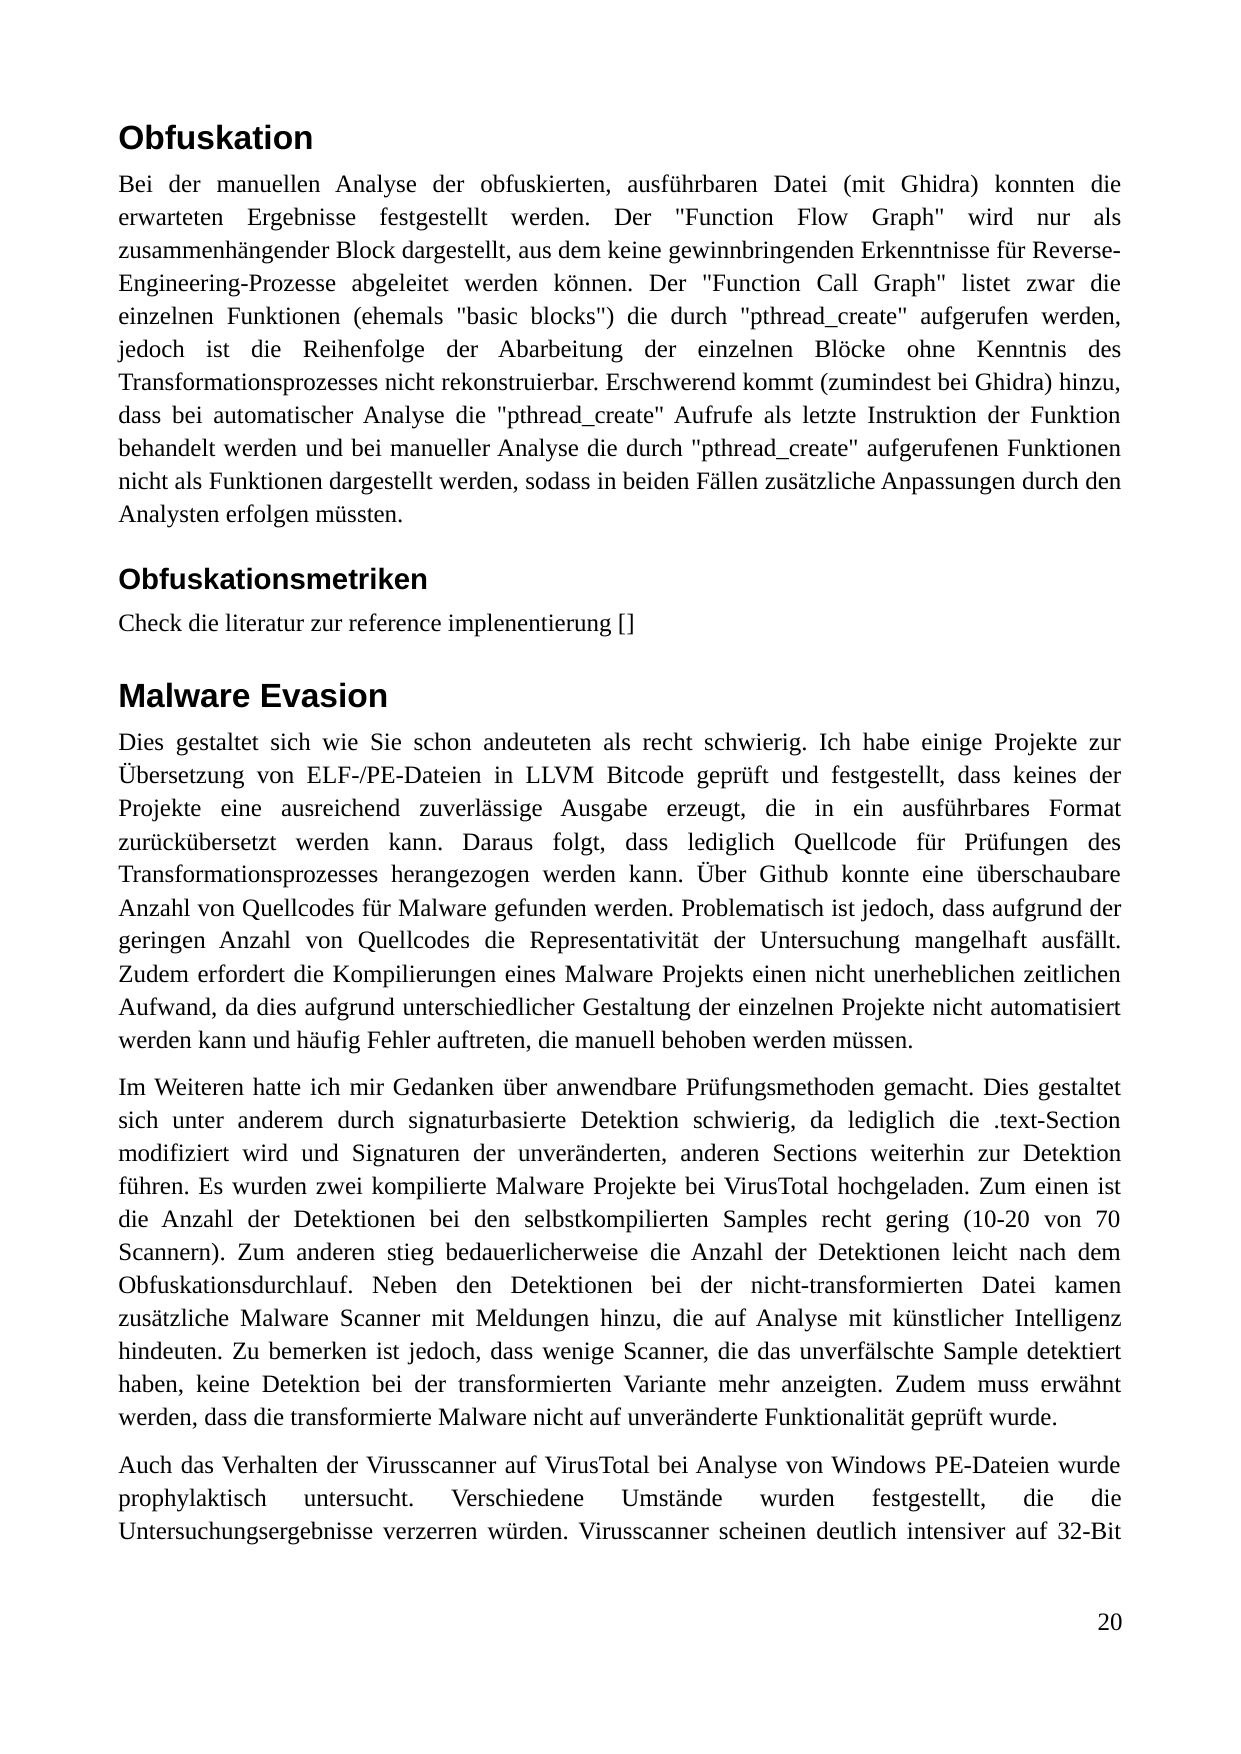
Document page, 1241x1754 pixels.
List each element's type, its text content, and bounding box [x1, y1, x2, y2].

text Auch das Verhalten der Virusscanner auf VirusTotal bei Analyse von Windows PE-Dateien wurde prophylaktisch untersucht. Verschiedene Umstände wurden festgestellt, die die Untersuchungsergebnisse verzerren würden. Virusscanner scheinen deutlich intensiver auf 32-Bit [118, 1450, 1122, 1545]
subtitle Malware Evasion [118, 676, 1122, 715]
subtitle Obfuskation [118, 118, 1122, 157]
subtitle Obfuskationsmetriken [118, 562, 1122, 595]
text Im Weiteren hatte ich mir Gedanken über anwendbare Prüfungsmethoden gemacht. Dies gestaltet sich unter anderem durch signaturbasierte Detektion schwierig, da lediglich die .text-Section modifiziert wird und Signaturen der unveränderten, anderen Sections weiterhin zur Detektion führen. Es wurden zwei kompilierte Malware Projekte bei VirusTotal hochgeladen. Zum einen ist die Anzahl der Detektionen bei den selbstkompilierten Samples recht gering (10-20 von 70 Scannern). Zum anderen stieg bedauerlicherweise die Anzahl der Detektionen leicht nach dem Obfuskationsdurchlauf. Neben den Detektionen bei der nicht-transformierten Datei kamen zusätzliche Malware Scanner mit Meldungen hinzu, die auf Analyse mit künstlicher Intelligenz hindeuten. Zu bemerken ist jedoch, dass wenige Scanner, die das unverfälschte Sample detektiert haben, keine Detektion bei der transformierten Variante mehr anzeigten. Zudem muss erwähnt werden, dass die transformierte Malware nicht auf unveränderte Funktionalität geprüft wurde. [118, 1072, 1122, 1431]
text Check die literatur zur reference implenentierung [] [118, 608, 1122, 637]
text Dies gestaltet sich wie Sie schon andeuteten als recht schwierig. Ich habe einige Projekte zur Übersetzung von ELF-/PE-Dateien in LLVM Bitcode geprüft und festgestellt, dass keines der Projekte eine ausreichend zuverlässige Ausgabe erzeugt, die in ein ausführbares Format zurückübersetzt werden kann. Daraus folgt, dass lediglich Quellcode für Prüfungen des Transformationsprozesses herangezogen werden kann. Über Github konnte eine überschaubare Anzahl von Quellcodes für Malware gefunden werden. Problematisch ist jedoch, dass aufgrund der geringen Anzahl von Quellcodes die Representativität der Untersuchung mangelhaft ausfällt. Zudem erfordert die Kompilierungen eines Malware Projekts einen nicht unerheblichen zeitlichen Aufwand, da dies aufgrund unterschiedlicher Gestaltung der einzelnen Projekte nicht automatisiert werden kann und häufig Fehler auftreten, die manuell behoben werden müssen. [118, 727, 1122, 1053]
text Bei der manuellen Analyse der obfuskierten, ausführbaren Datei (mit Ghidra) konnten die erwarteten Ergebnisse festgestellt werden. Der "Function Flow Graph" wird nur als zusammenhängender Block dargestellt, aus dem keine gewinnbringenden Erkenntnisse für Reverse-Engineering-Prozesse abgeleitet werden können. Der "Function Call Graph" listet zwar die einzelnen Funktionen (ehemals "basic blocks") die durch "pthread_create" aufgerufen werden, jedoch ist die Reihenfolge der Abarbeitung der einzelnen Blöcke ohne Kenntnis des Transformationsprozesses nicht rekonstruierbar. Erschwerend kommt (zumindest bei Ghidra) hinzu, dass bei automatischer Analyse die "pthread_create" Aufrufe als letzte Instruktion der Funktion behandelt werden und bei manueller Analyse die durch "pthread_create" aufgerufenen Funktionen nicht als Funktionen dargestellt werden, sodass in beiden Fällen zusätzliche Anpassungen durch den Analysten erfolgen müssten. [118, 169, 1122, 528]
